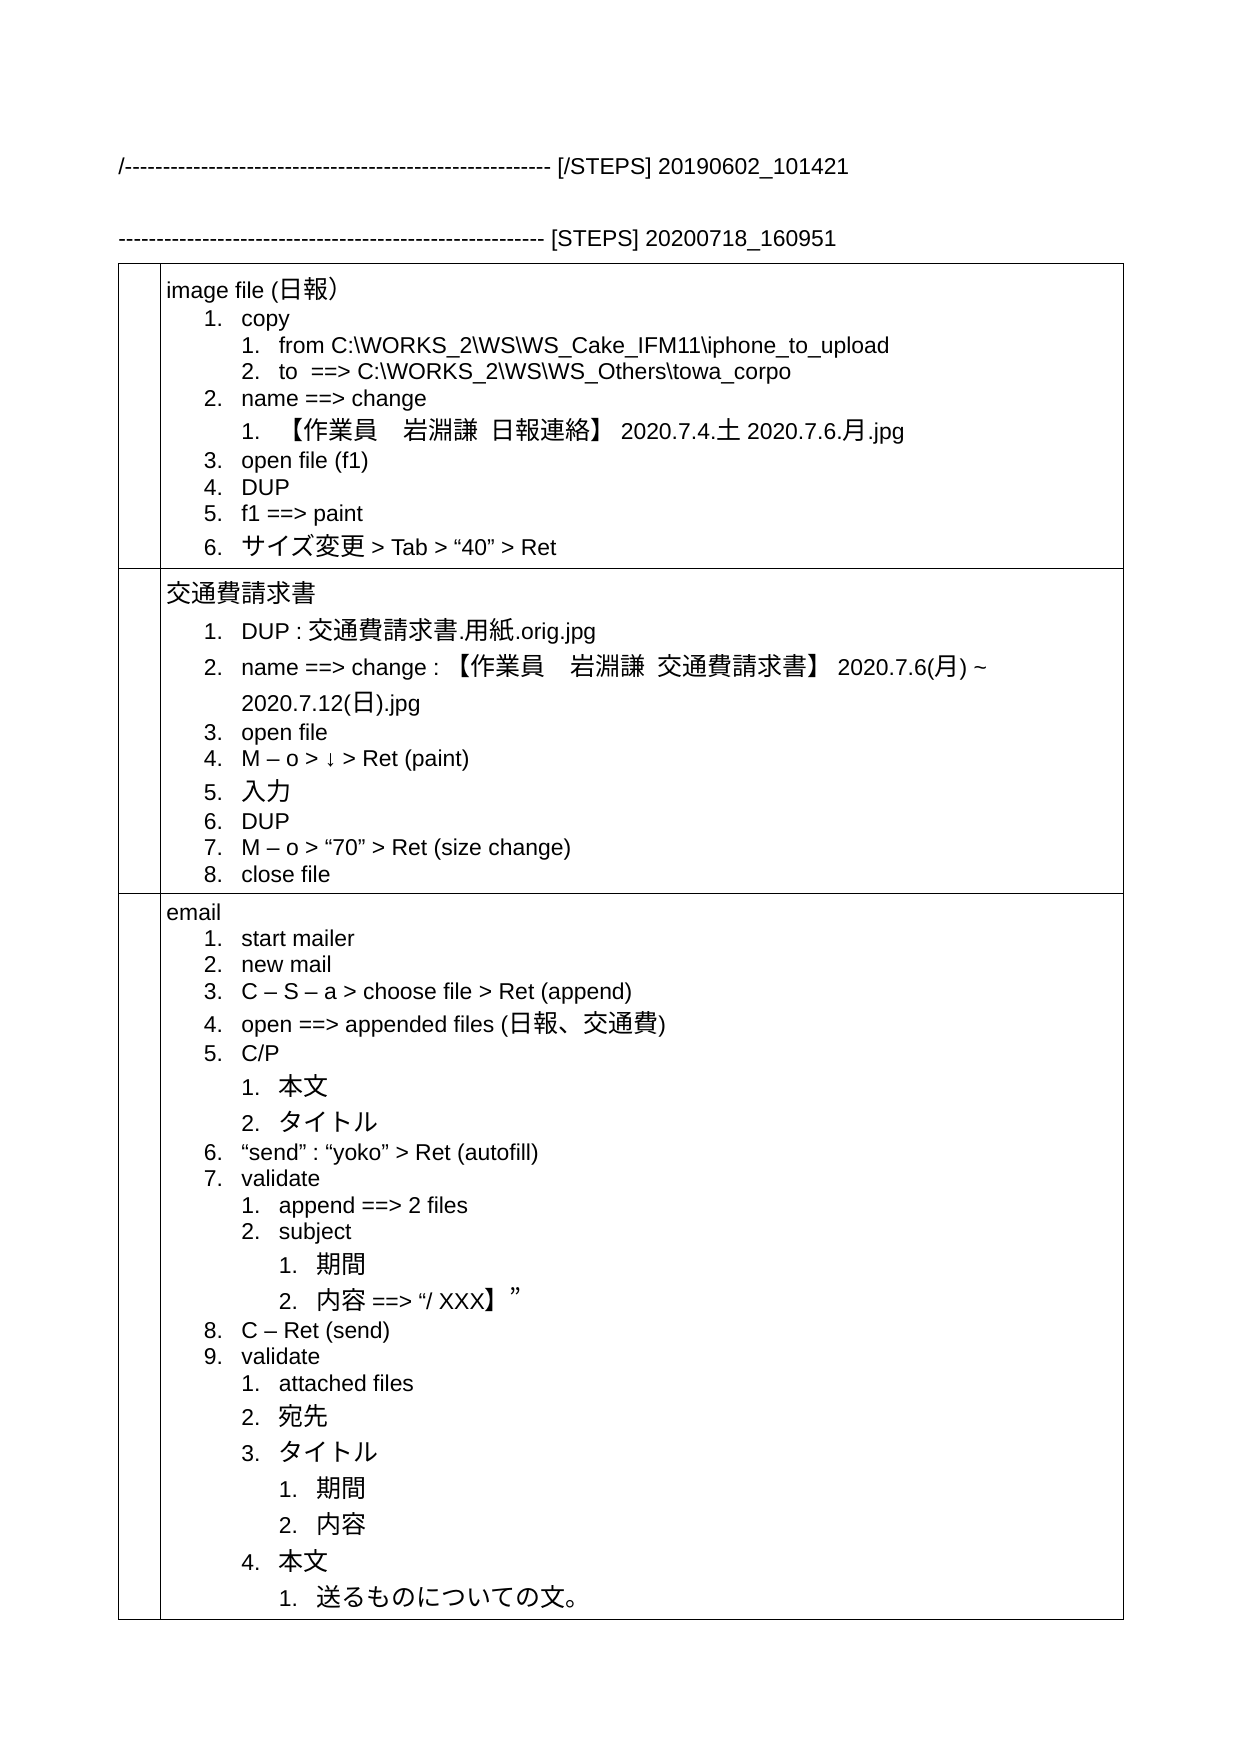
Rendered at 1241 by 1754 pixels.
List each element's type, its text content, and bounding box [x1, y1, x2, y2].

text /-------------------------------------------------------- [/STEPS] 20190602_101421 [118, 153, 1122, 179]
text -------------------------------------------------------- [STEPS] 20200718_160951 [118, 225, 1122, 252]
table_header image file (日報） copy from C:\WORKS_2\WS\WS_Cake_IFM11\iphone_to_upload to ==> C:\WORKS_2\WS\WS_Others\towa_corpo name ==> change 【作業員 岩淵謙 日報連絡】 2020.7.4.土 2020.7.6.月.jpg open file (f1) DUP f1 ==> paint サイズ変更 > Tab > “40” > Ret [161, 264, 1123, 568]
table_cell 交通費請求書 DUP : 交通費請求書.用紙.orig.jpg name ==> change : 【作業員 岩淵謙 交通費請求書】 2020.7.6(月) ~ 2020.7.12(日).jpg open file M – o > ↓ > Ret (paint) 入力 DUP M – o > “70” > Ret (size change) close file [161, 569, 1123, 893]
table_cell [119, 894, 160, 1619]
table_cell [119, 569, 160, 893]
table_header [119, 264, 160, 568]
table_cell email start mailer new mail C – S – a > choose file > Ret (append) open ==> appended files (日報、交通費) C/P 本文 タイトル “send” : “yoko” > Ret (autofill) validate append ==> 2 files subject 期間 内容 ==> “/ XXX】” C – Ret (send) validate attached files 宛先 タイトル 期間 内容 本文 送るものについての文。 次回希望日 [161, 894, 1123, 1619]
